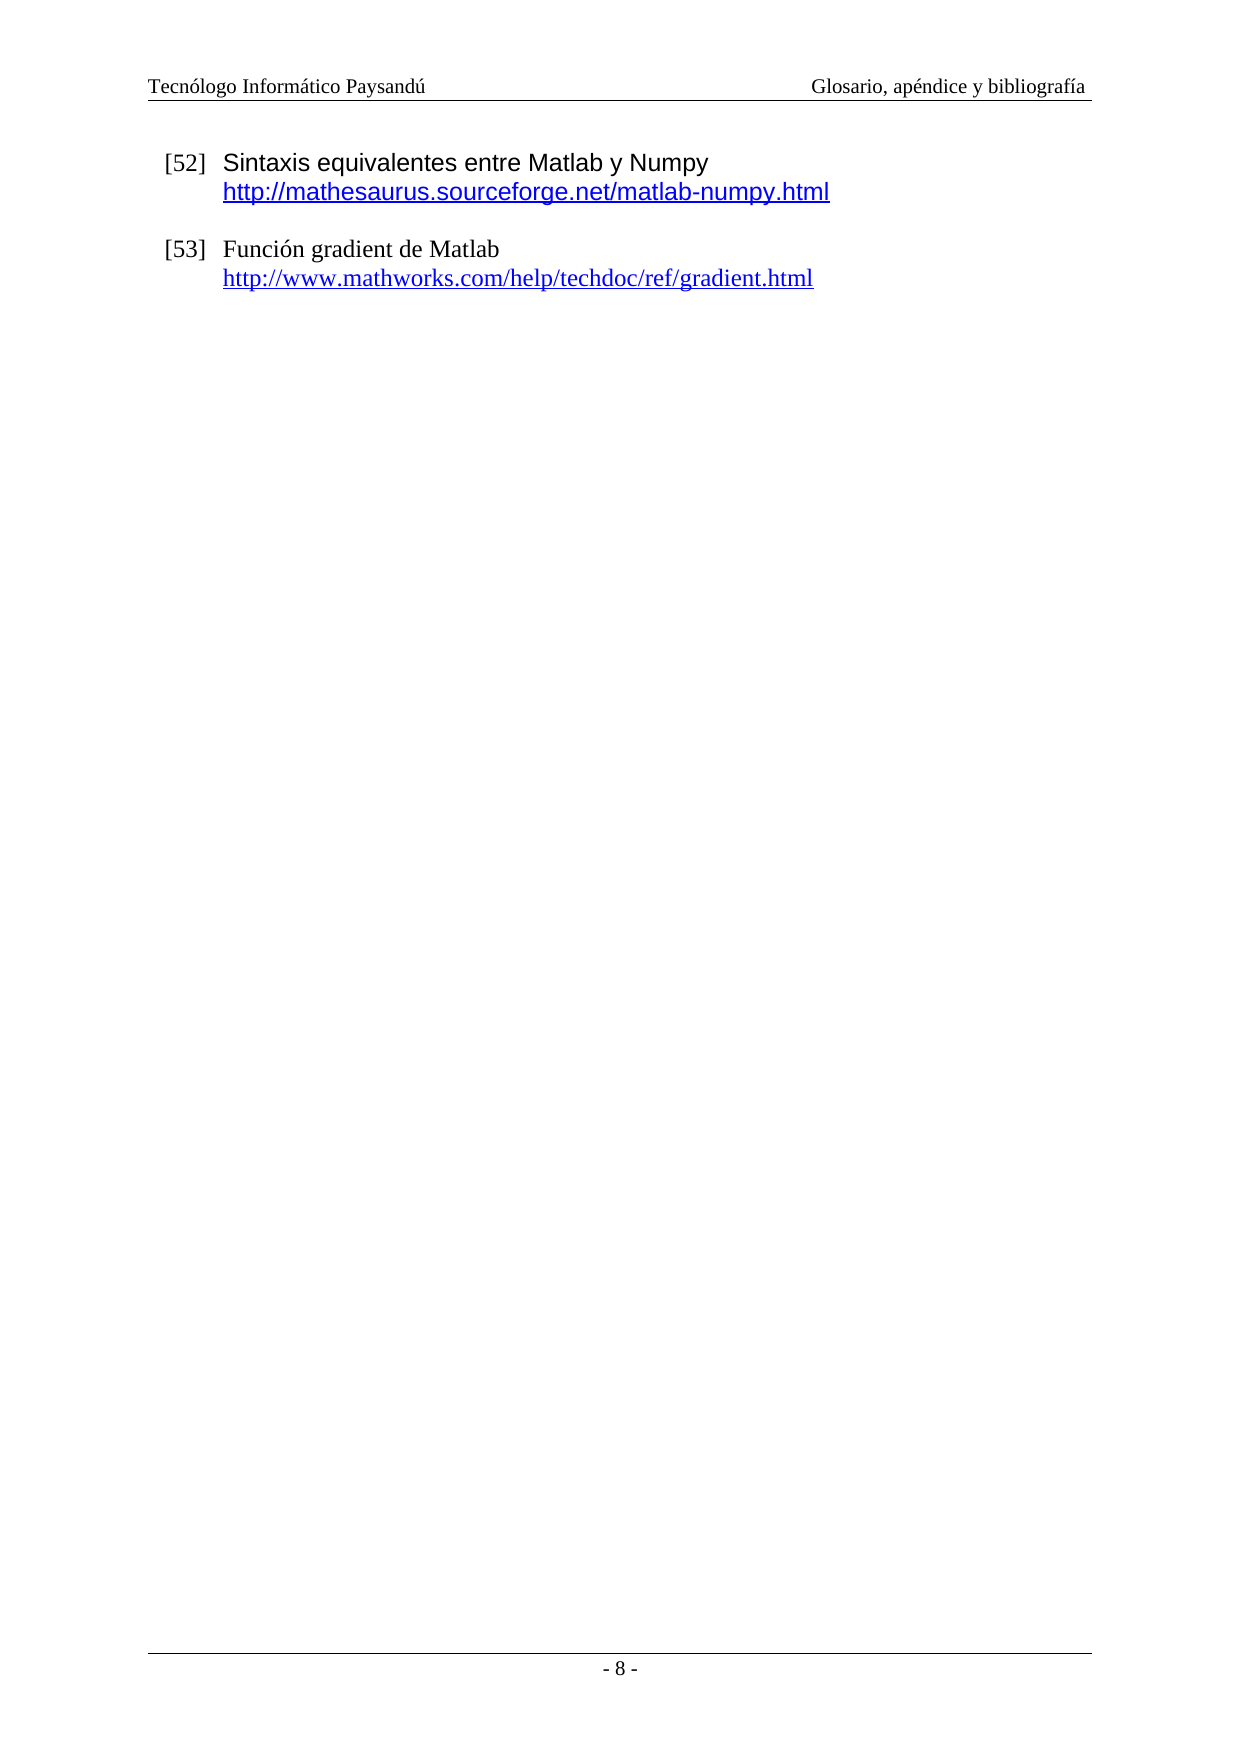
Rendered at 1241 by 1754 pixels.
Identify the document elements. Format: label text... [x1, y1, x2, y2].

list Sintaxis equivalentes entre Matlab y Numpy [185, 148, 1092, 177]
list http://www.mathworks.com/help/techdoc/ref/gradient.html [185, 263, 1092, 292]
list Función gradient de Matlab [185, 234, 1092, 263]
list http://mathesaurus.sourceforge.net/matlab-numpy.html [185, 177, 1092, 205]
